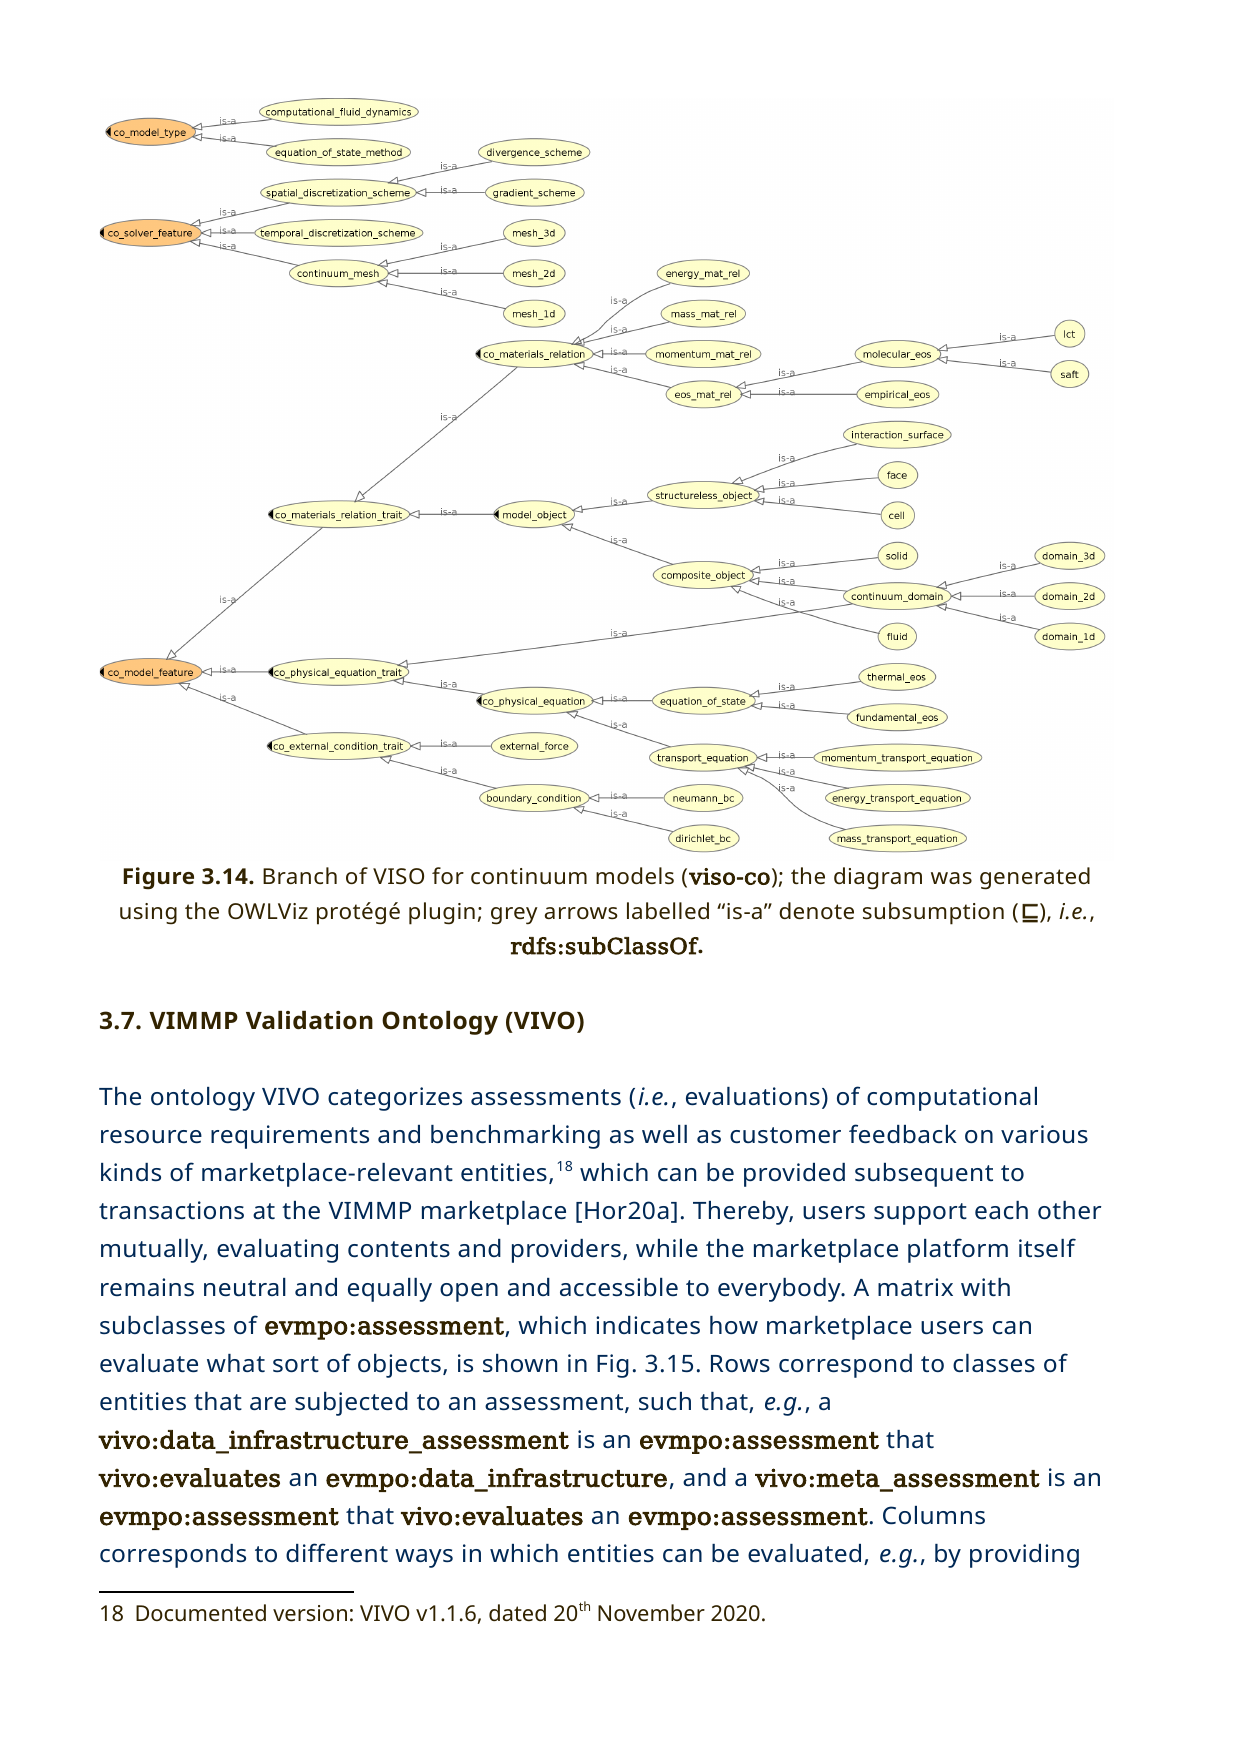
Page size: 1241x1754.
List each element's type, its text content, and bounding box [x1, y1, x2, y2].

picture [99, 98, 1114, 861]
text 3.7. VIMMP Validation Ontology (VIVO) [99, 1003, 1114, 1036]
text Figure 3.14. Branch of VISO for continuum models (viso-co); the diagram was generated using the OWLViz protégé plugin; grey arrows labelled “is-a” denote subsumption (⊑), i.e., rdfs:subClassOf. [99, 861, 1114, 960]
text The ontology VIVO categorizes assessments (i.e., evaluations) of computational resource requirements and benchmarking as well as customer feedback on various kinds of marketplace-relevant entities, which can be provided subsequent to transactions at the VIMMP marketplace [Hor20a]. Thereby, users support each other mutually, evaluating contents and providers, while the marketplace platform itself remains neutral and equally open and accessible to everybody. A matrix with subclasses of evmpo:assessment, which indicates how marketplace users can evaluate what sort of objects, is shown in Fig. 3.15. Rows correspond to classes of entities that are subjected to an assessment, such that, e.g., a vivo:data_infrastructure_assessment is an evmpo:assessment that vivo:evaluates an evmpo:data_infrastructure, and a vivo:meta_assessment is an evmpo:assessment that vivo:evaluates an evmpo:assessment. Columns corresponds to different ways in which entities can be evaluated, e.g., by providing [99, 1080, 1114, 1570]
text Documented version: VIVO v1.1.6, dated 20th November 2020. [99, 1598, 1114, 1627]
